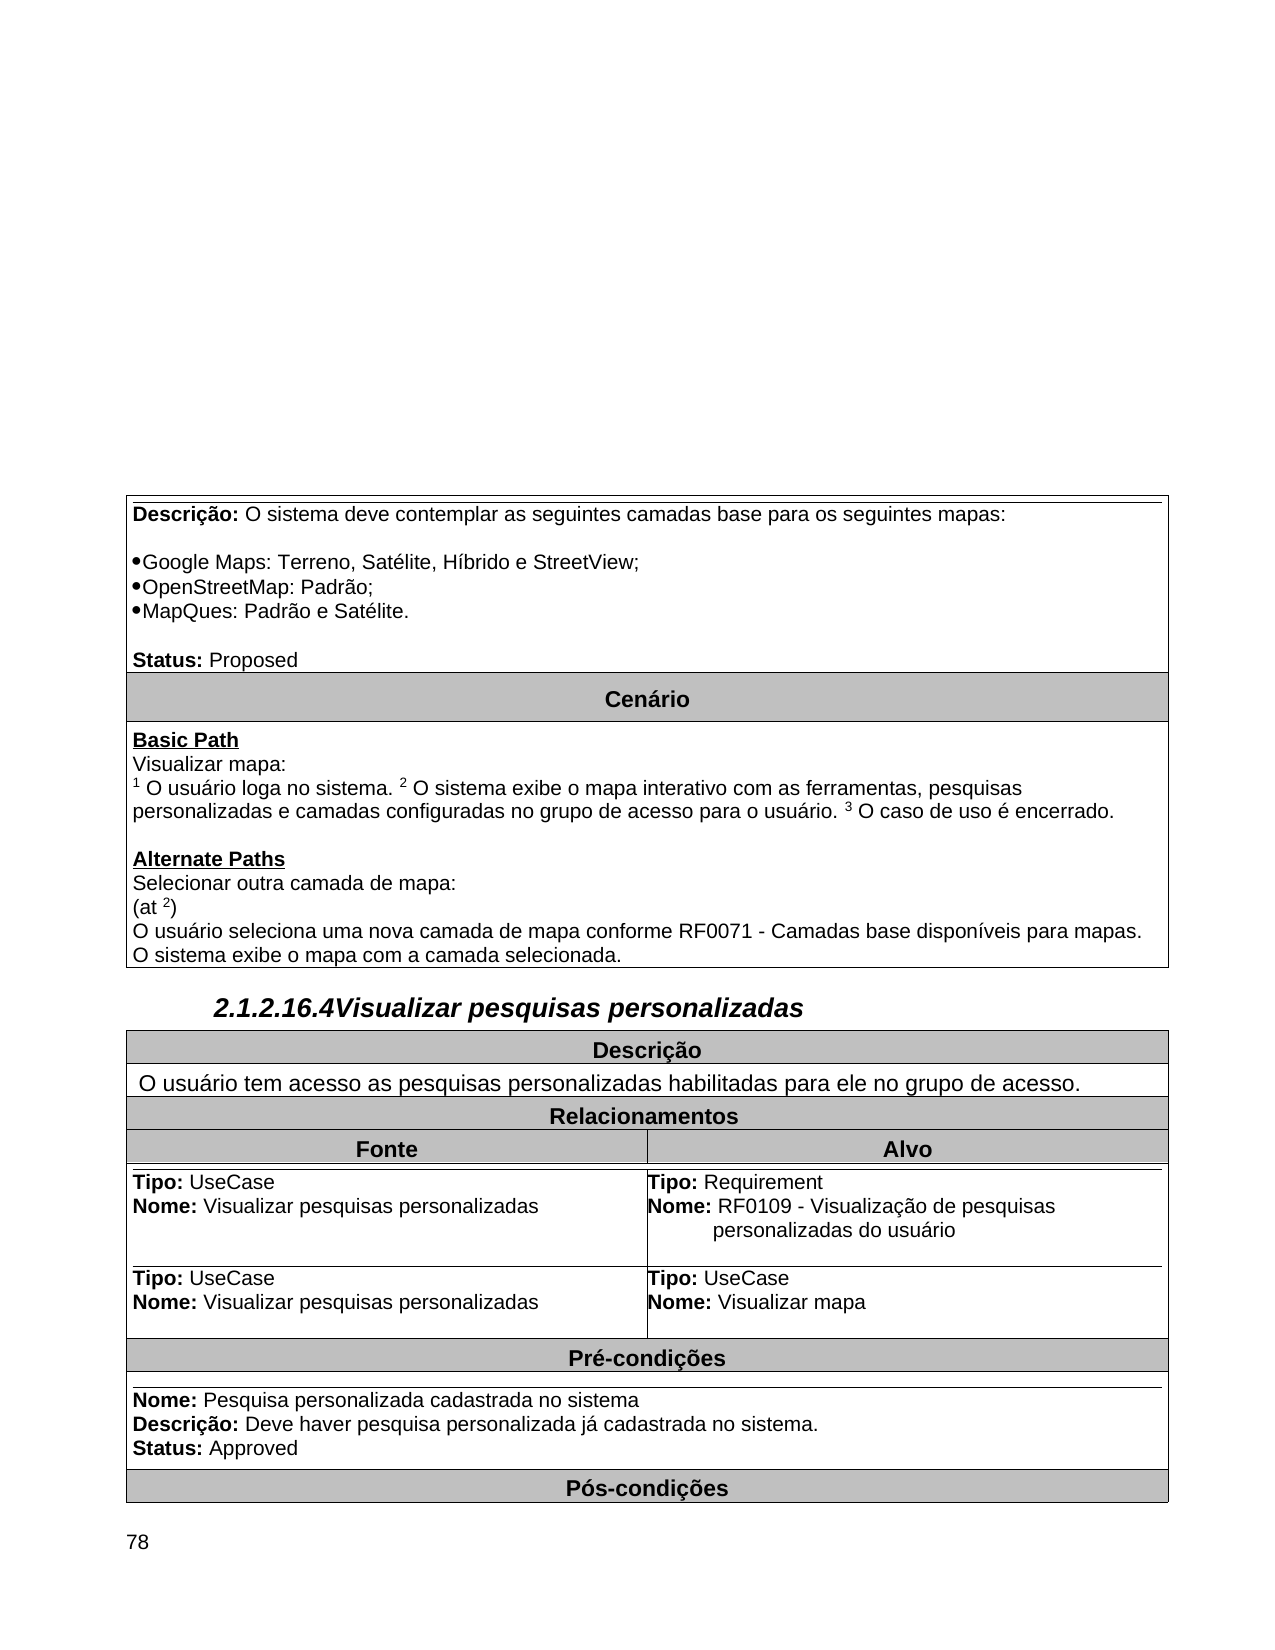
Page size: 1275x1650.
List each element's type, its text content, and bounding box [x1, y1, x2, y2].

table_cell [127, 496, 1168, 672]
table_cell [127, 1372, 1168, 1469]
list Visualizar pesquisas personalizadas [214, 992, 1155, 1024]
table_cell Pré-condições [127, 1339, 1168, 1371]
table_cell Alvo [648, 1130, 1168, 1162]
table_header Tipo: UseCase Nome: Visualizar pesquisas personalizadas [133, 1170, 647, 1266]
table_cell Tipo: UseCase Nome: Visualizar pesquisas personalizadas [133, 1267, 647, 1338]
table_cell Relacionamentos [127, 1097, 1168, 1129]
table_header Descrição: O sistema deve contemplar as seguintes camadas base para os seguintes mapas: Google Maps: Terreno, Satélite, Híbrido e StreetView; OpenStreetMap: Padrão; MapQues: Padrão e Satélite. Status: Proposed [133, 503, 1162, 672]
table_cell [127, 1164, 1168, 1338]
table_cell Basic Path Visualizar mapa: 1 O usuário loga no sistema. 2 O sistema exibe o mapa interativo com as ferramentas, pesquisas personalizadas e camadas configuradas no grupo de acesso para o usuário. 3 O caso de uso é encerrado. Alternate Paths Selecionar outra camada de mapa: (at 2) O usuário seleciona uma nova camada de mapa conforme RF0071 - Camadas base disponíveis para mapas. O sistema exibe o mapa com a camada selecionada. [127, 722, 1168, 967]
table_header Tipo: Requirement Nome: RF0109 - Visualização de pesquisas personalizadas do usuário [648, 1170, 1162, 1266]
table_header Descrição [127, 1031, 1168, 1063]
table_cell Cenário [127, 673, 1168, 721]
table_cell Tipo: UseCase Nome: Visualizar mapa [648, 1267, 1162, 1338]
table_cell Fonte [127, 1130, 647, 1162]
table_cell O usuário tem acesso as pesquisas personalizadas habilitadas para ele no grupo de acesso. [127, 1064, 1168, 1096]
table_cell Pós-condições [127, 1470, 1168, 1502]
table_header Nome: Pesquisa personalizada cadastrada no sistema Descrição: Deve haver pesquisa personalizada já cadastrada no sistema. Status: Approved [133, 1388, 1162, 1459]
